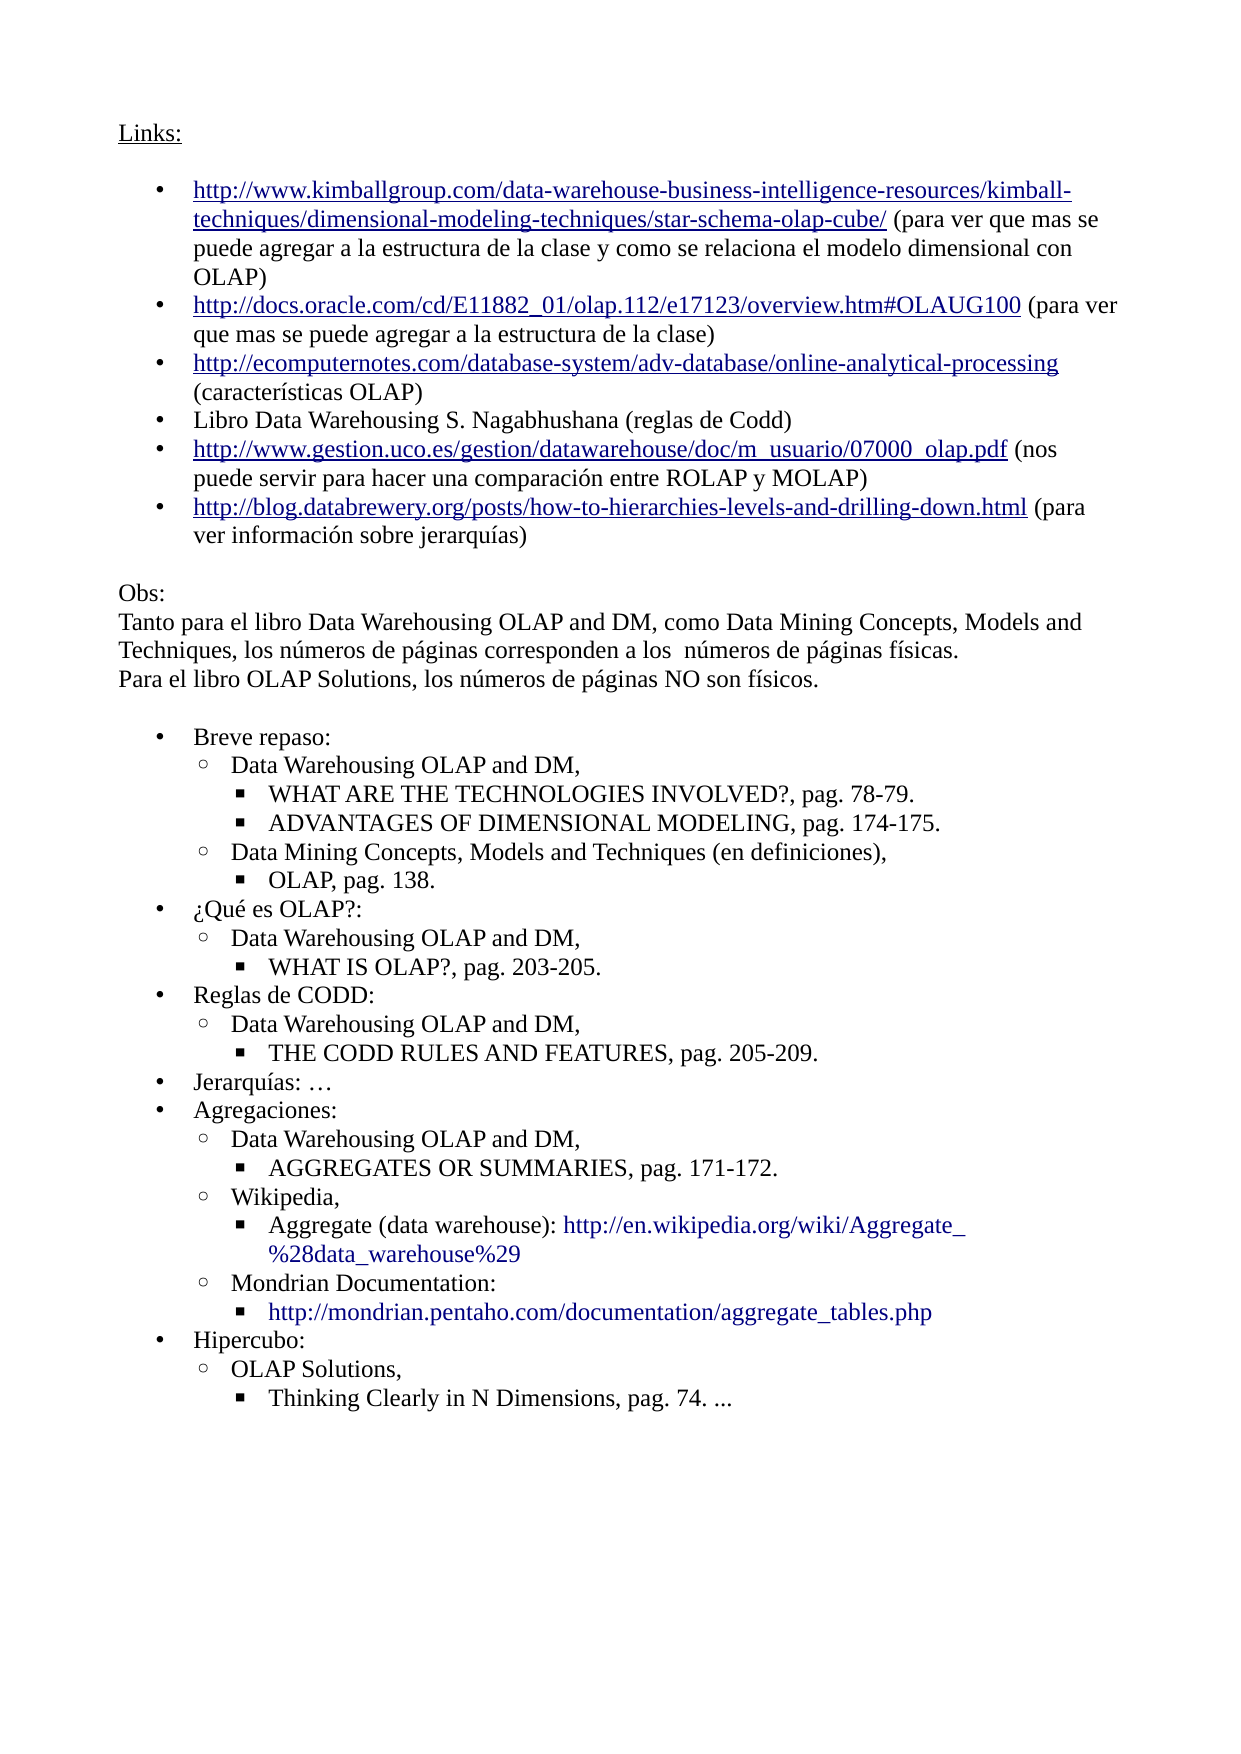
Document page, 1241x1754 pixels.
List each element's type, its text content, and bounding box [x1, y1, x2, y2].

list Data Warehousing OLAP and DM, [193, 751, 1122, 779]
list http://docs.oracle.com/cd/E11882_01/olap.112/e17123/overview.htm#OLAUG100 (para ver que mas se puede agregar a la estructura de la clase) [156, 291, 1122, 348]
list AGGREGATES OR SUMMARIES, pag. 171-172. [231, 1153, 1122, 1182]
text Tanto para el libro Data Warehousing OLAP and DM, como Data Mining Concepts, Models and Techniques, los números de páginas corresponden a los números de páginas físicas. [118, 607, 1122, 664]
list Reglas de CODD: [156, 981, 1122, 1009]
list Data Warehousing OLAP and DM, [193, 1009, 1122, 1038]
list http://www.kimballgroup.com/data-warehouse-business-intelligence-resources/kimball-techniques/dimensional-modeling-techniques/star-schema-olap-cube/ (para ver que mas se puede agregar a la estructura de la clase y como se relaciona el modelo dimensional con OLAP) [156, 176, 1122, 291]
list Jerarquías: … [156, 1067, 1122, 1096]
list WHAT ARE THE TECHNOLOGIES INVOLVED?, pag. 78-79. [231, 779, 1122, 808]
list Wikipedia, [193, 1182, 1122, 1211]
list Thinking Clearly in N Dimensions, pag. 74. ... [231, 1383, 1122, 1412]
list http://blog.databrewery.org/posts/how-to-hierarchies-levels-and-drilling-down.html (para ver información sobre jerarquías) [156, 492, 1122, 549]
list Libro Data Warehousing S. Nagabhushana (reglas de Codd) [156, 406, 1122, 434]
list Agregaciones: [156, 1096, 1122, 1124]
list http://mondrian.pentaho.com/documentation/aggregate_tables.php [231, 1297, 1122, 1326]
list ADVANTAGES OF DIMENSIONAL MODELING, pag. 174-175. [231, 808, 1122, 837]
text Obs: [118, 578, 1122, 607]
list OLAP, pag. 138. [231, 866, 1122, 894]
list Hipercubo: [156, 1326, 1122, 1354]
list Data Mining Concepts, Models and Techniques (en definiciones), [193, 837, 1122, 866]
list Data Warehousing OLAP and DM, [193, 923, 1122, 952]
list http://www.gestion.uco.es/gestion/datawarehouse/doc/m_usuario/07000_olap.pdf (nos puede servir para hacer una comparación entre ROLAP y MOLAP) [156, 434, 1122, 492]
list http://ecomputernotes.com/database-system/adv-database/online-analytical-processing (características OLAP) [156, 348, 1122, 406]
list ¿Qué es OLAP?: [156, 894, 1122, 923]
text Para el libro OLAP Solutions, los números de páginas NO son físicos. [118, 664, 1122, 693]
list OLAP Solutions, [193, 1354, 1122, 1383]
list Aggregate (data warehouse): http://en.wikipedia.org/wiki/Aggregate_%28data_warehouse%29 [231, 1211, 1122, 1268]
list THE CODD RULES AND FEATURES, pag. 205-209. [231, 1038, 1122, 1067]
list WHAT IS OLAP?, pag. 203-205. [231, 952, 1122, 981]
list Data Warehousing OLAP and DM, [193, 1124, 1122, 1153]
list Mondrian Documentation: [193, 1268, 1122, 1297]
text Links: [118, 118, 1122, 147]
list Breve repaso: [156, 722, 1122, 751]
